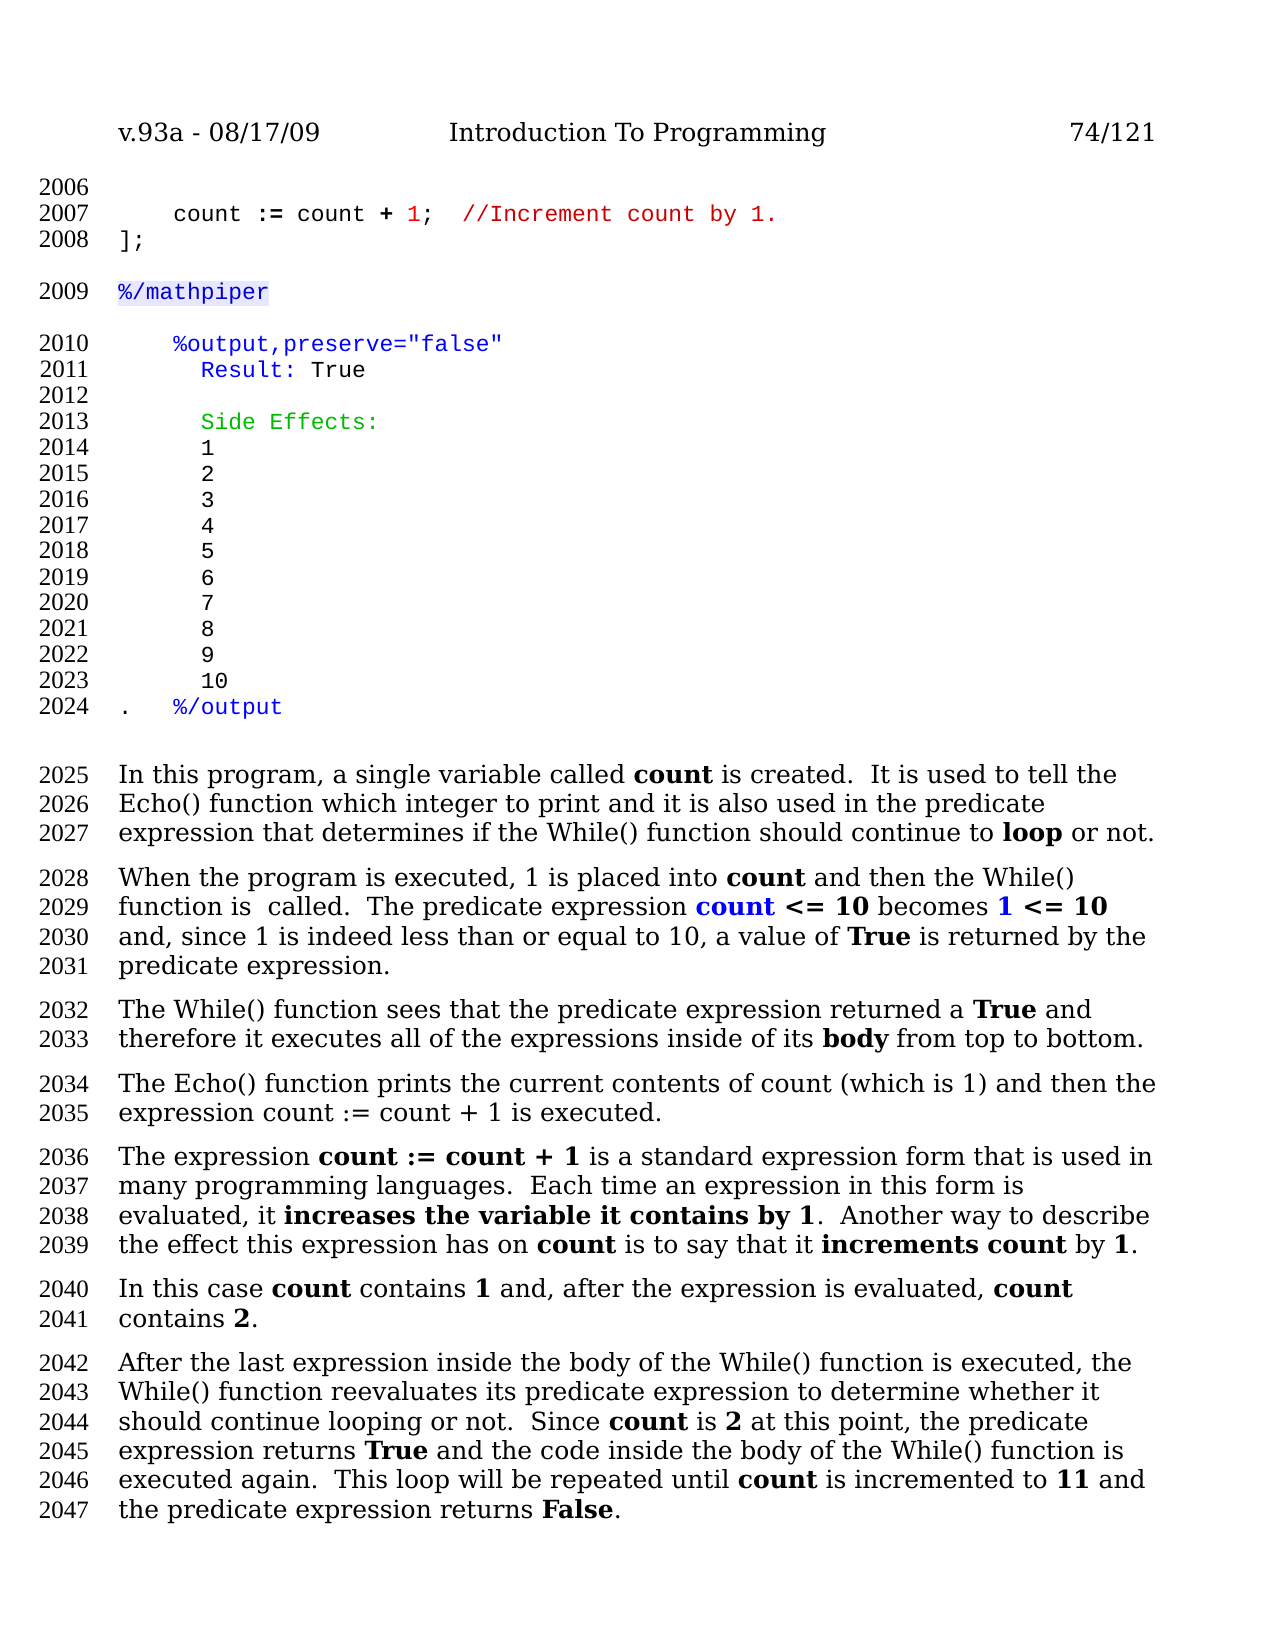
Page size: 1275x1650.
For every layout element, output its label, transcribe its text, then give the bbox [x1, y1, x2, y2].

text ]; [118, 229, 1157, 254]
text The expression count := count + 1 is a standard expression form that is used in many programming languages. Each time an expression in this form is evaluated, it increases the variable it contains by 1. Another way to describe the effect this expression has on count is to say that it increments count by 1. [118, 1142, 1157, 1259]
text Result: True [118, 358, 1157, 384]
text 5 [118, 540, 1157, 566]
text 6 [118, 566, 1157, 592]
text When the program is executed, 1 is placed into count and then the While() function is called. The predicate expression count <= 10 becomes 1 <= 10 and, since 1 is indeed less than or equal to 10, a value of True is returned by the predicate expression. [118, 863, 1157, 980]
text 7 [118, 592, 1157, 618]
text 1 [118, 436, 1157, 462]
text 2 [118, 462, 1157, 488]
text The Echo() function prints the current contents of count (which is 1) and then the expression count := count + 1 is executed. [118, 1069, 1157, 1127]
text 10 [118, 669, 1157, 696]
text Side Effects: [118, 410, 1157, 436]
text 8 [118, 618, 1157, 644]
text count := count + 1; //Increment count by 1. [118, 203, 1157, 229]
text . %/output [118, 696, 1157, 721]
text %/mathpiper [118, 281, 1157, 306]
text The While() function sees that the predicate expression returned a True and therefore it executes all of the expressions inside of its body from top to bottom. [118, 995, 1157, 1054]
text 4 [118, 514, 1157, 540]
text 3 [118, 488, 1157, 514]
text After the last expression inside the body of the While() function is executed, the While() function reevaluates its predicate expression to determine whether it should continue looping or not. Since count is 2 at this point, the predicate expression returns True and the code inside the body of the While() function is executed again. This loop will be repeated until count is incremented to 11 and the predicate expression returns False. [118, 1348, 1157, 1524]
text 9 [118, 644, 1157, 669]
text In this case count contains 1 and, after the expression is evaluated, count contains 2. [118, 1274, 1157, 1333]
text In this program, a single variable called count is created. It is used to tell the Echo() function which integer to print and it is also used in the predicate expression that determines if the While() function should continue to loop or not. [118, 760, 1157, 848]
text %output,preserve="false" [118, 332, 1157, 358]
